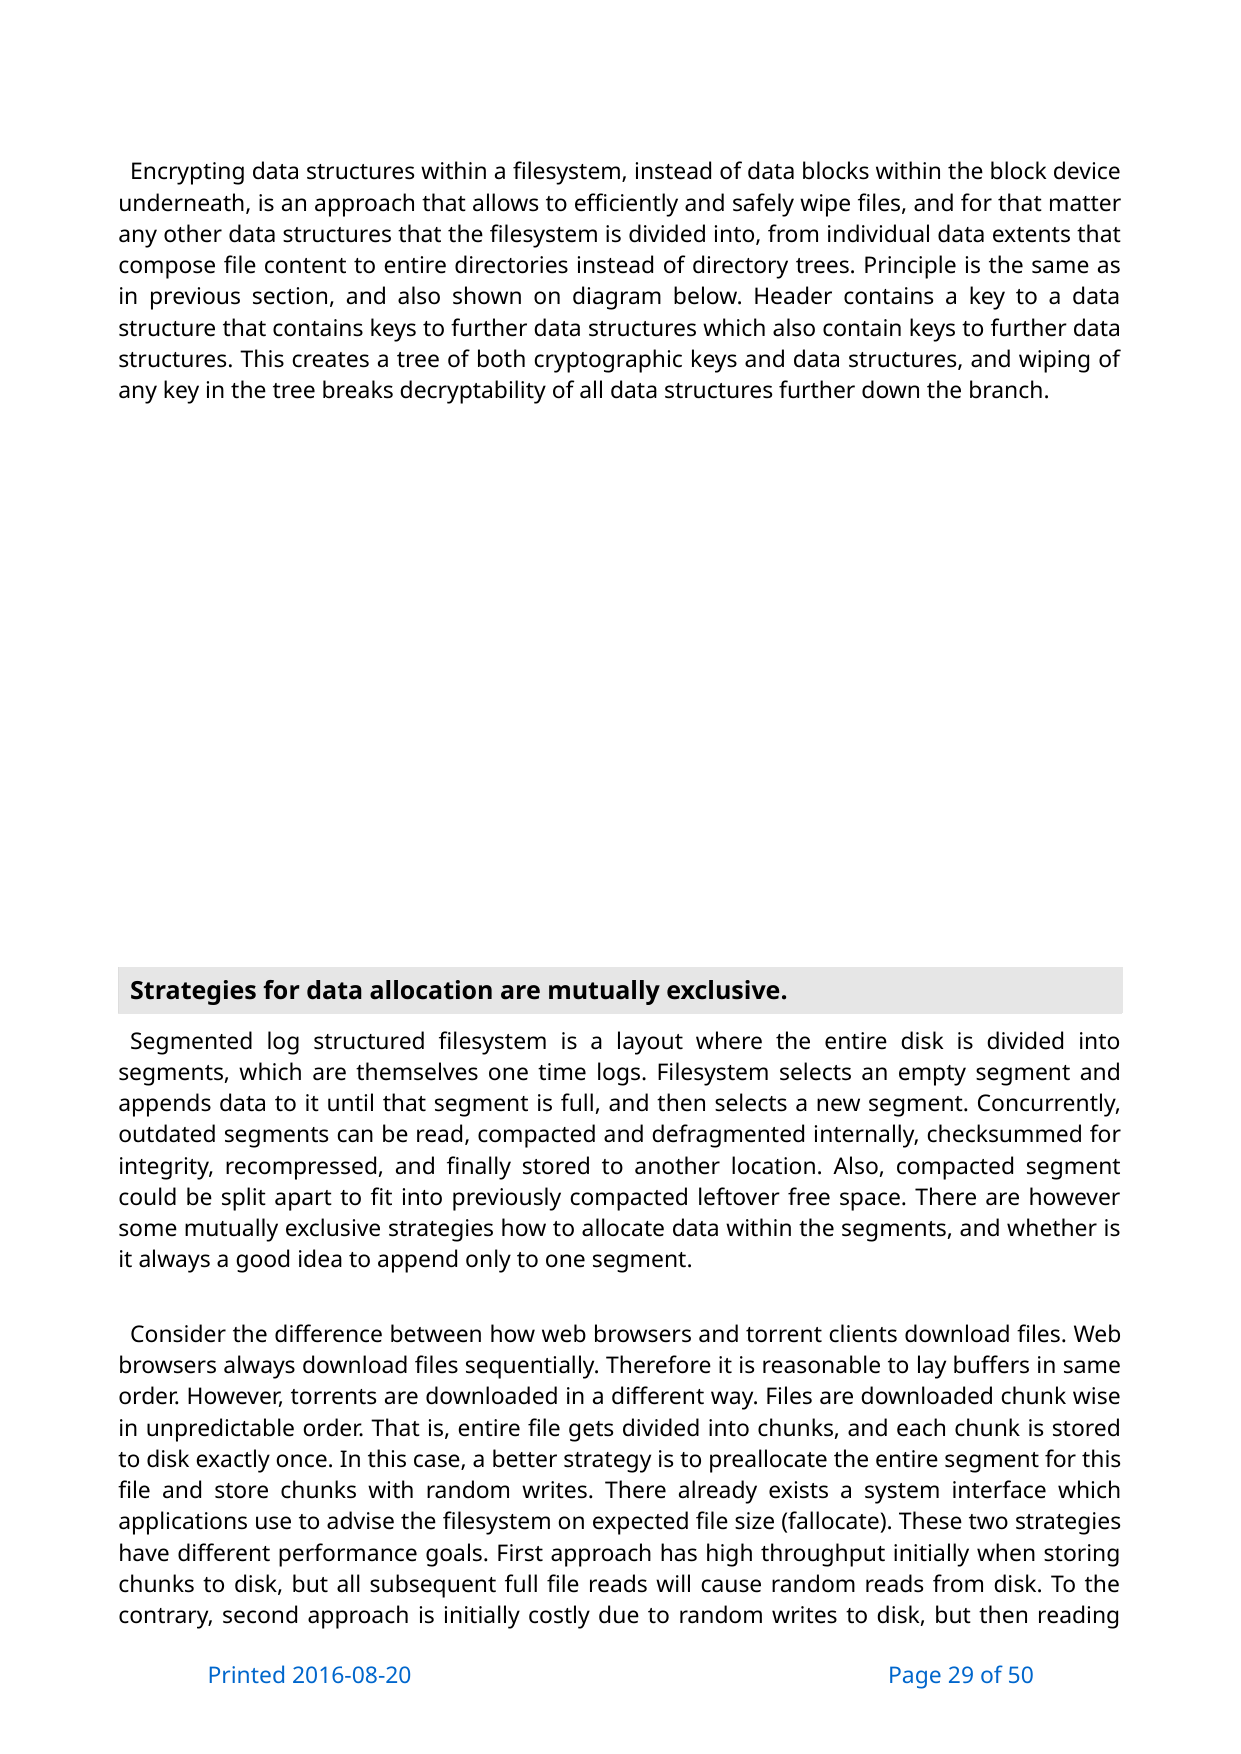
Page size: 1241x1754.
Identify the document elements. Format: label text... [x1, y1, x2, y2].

text Segmented log structured filesystem is a layout where the entire disk is divided into segments, which are themselves one time logs. Filesystem selects an empty segment and appends data to it until that segment is full, and then selects a new segment. Concurrently, outdated segments can be read, compacted and defragmented internally, checksummed for integrity, recompressed, and finally stored to another location. Also, compacted segment could be split apart to fit into previously compacted leftover free space. There are however some mutually exclusive strategies how to allocate data within the segments, and whether is it always a good idea to append only to one segment. [118, 1025, 1122, 1275]
text Consider the difference between how web browsers and torrent clients download files. Web browsers always download files sequentially. Therefore it is reasonable to lay buffers in same order. However, torrents are downloaded in a different way. Files are downloaded chunk wise in unpredictable order. That is, entire file gets divided into chunks, and each chunk is stored to disk exactly once. In this case, a better strategy is to preallocate the entire segment for this file and store chunks with random writes. There already exists a system interface which applications use to advise the filesystem on expected file size (fallocate). These two strategies have different performance goals. First approach has high throughput initially when storing chunks to disk, but all subsequent full file reads will cause random reads from disk. To the contrary, second approach is initially costly due to random writes to disk, but then reading [118, 1318, 1122, 1630]
text Encrypting data structures within a filesystem, instead of data blocks within the block device underneath, is an approach that allows to efficiently and safely wipe files, and for that matter any other data structures that the filesystem is divided into, from individual data extents that compose file content to entire directories instead of directory trees. Principle is the same as in previous section, and also shown on diagram below. Header contains a key to a data structure that contains keys to further data structures which also contain keys to further data structures. This creates a tree of both cryptographic keys and data structures, and wiping of any key in the tree breaks decryptability of all data structures further down the branch. [118, 155, 1122, 405]
subtitle Strategies for data allocation are mutually exclusive. [119, 968, 1122, 1013]
